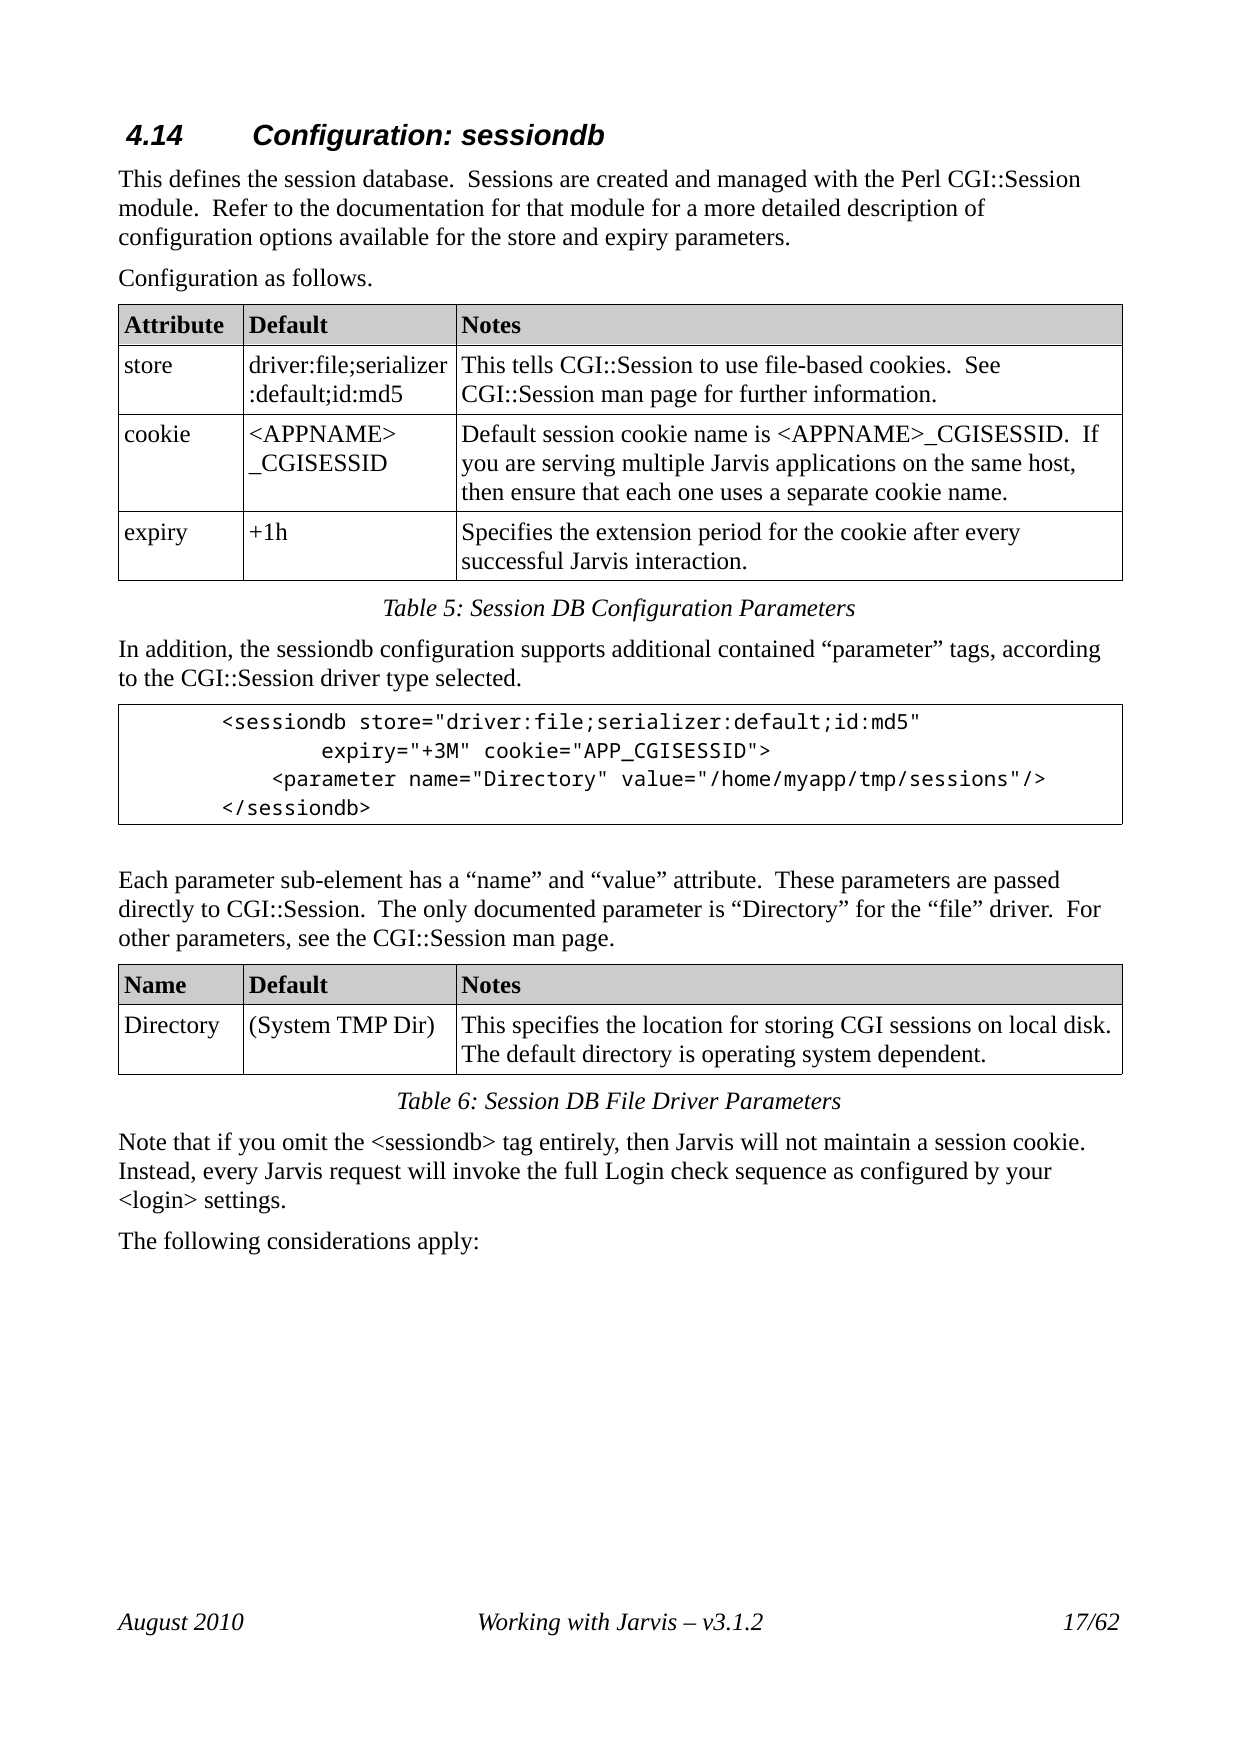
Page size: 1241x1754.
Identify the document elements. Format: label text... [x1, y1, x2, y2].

text Table 5: Session DB Configuration Parameters [118, 593, 1122, 622]
text The following considerations apply: [118, 1226, 1122, 1255]
table_cell (System TMP Dir) [244, 1005, 456, 1073]
table_cell This tells CGI::Session to use file-based cookies. See CGI::Session man page for further information. [457, 346, 1122, 413]
table_cell store [119, 346, 243, 413]
text This defines the session database. Sessions are created and managed with the Perl CGI::Session module. Refer to the documentation for that module for a more detailed description of configuration options available for the store and expiry parameters. [118, 164, 1122, 250]
table_cell Directory [119, 1005, 243, 1073]
table_header Notes [457, 965, 1122, 1004]
text Configuration as follows. [118, 263, 1122, 292]
table_cell Specifies the extension period for the cookie after every successful Jarvis interaction. [457, 512, 1122, 580]
table_cell driver:file;serializer :default;id:md5 [244, 346, 456, 413]
table_header Default [244, 965, 456, 1004]
table_header Attribute [119, 305, 243, 344]
table_header Notes [457, 305, 1122, 344]
text Table 6: Session DB File Driver Parameters [118, 1086, 1122, 1115]
table_cell expiry [119, 512, 243, 580]
text </sessiondb> [119, 789, 1122, 824]
table_cell Default session cookie name is <APPNAME>_CGISESSID. If you are serving multiple Jarvis applications on the same host, then ensure that each one uses a separate cookie name. [457, 415, 1122, 511]
table_cell +1h [244, 512, 456, 580]
table_cell <APPNAME> _CGISESSID [244, 415, 456, 511]
text expiry="+3M" cookie="APP_CGISESSID"> [119, 733, 1122, 761]
text <sessiondb store="driver:file;serializer:default;id:md5" [119, 705, 1122, 733]
table_cell This specifies the location for storing CGI sessions on local disk. The default directory is operating system dependent. [457, 1005, 1122, 1073]
subtitle Configuration: sessiondb [118, 118, 1122, 152]
table_header Default [244, 305, 456, 344]
table_cell cookie [119, 415, 243, 511]
text Each parameter sub-element has a “name” and “value” attribute. These parameters are passed directly to CGI::Session. The only documented parameter is “Directory” for the “file” driver. For other parameters, see the CGI::Session man page. [118, 865, 1122, 952]
text Note that if you omit the <sessiondb> tag entirely, then Jarvis will not maintain a session cookie. Instead, every Jarvis request will invoke the full Login check sequence as configured by your <login> settings. [118, 1127, 1122, 1213]
table_header Name [119, 965, 243, 1004]
text <parameter name="Directory" value="/home/myapp/tmp/sessions"/> [119, 761, 1122, 789]
text In addition, the sessiondb configuration supports additional contained “parameter” tags, according to the CGI::Session driver type selected. [118, 634, 1122, 692]
